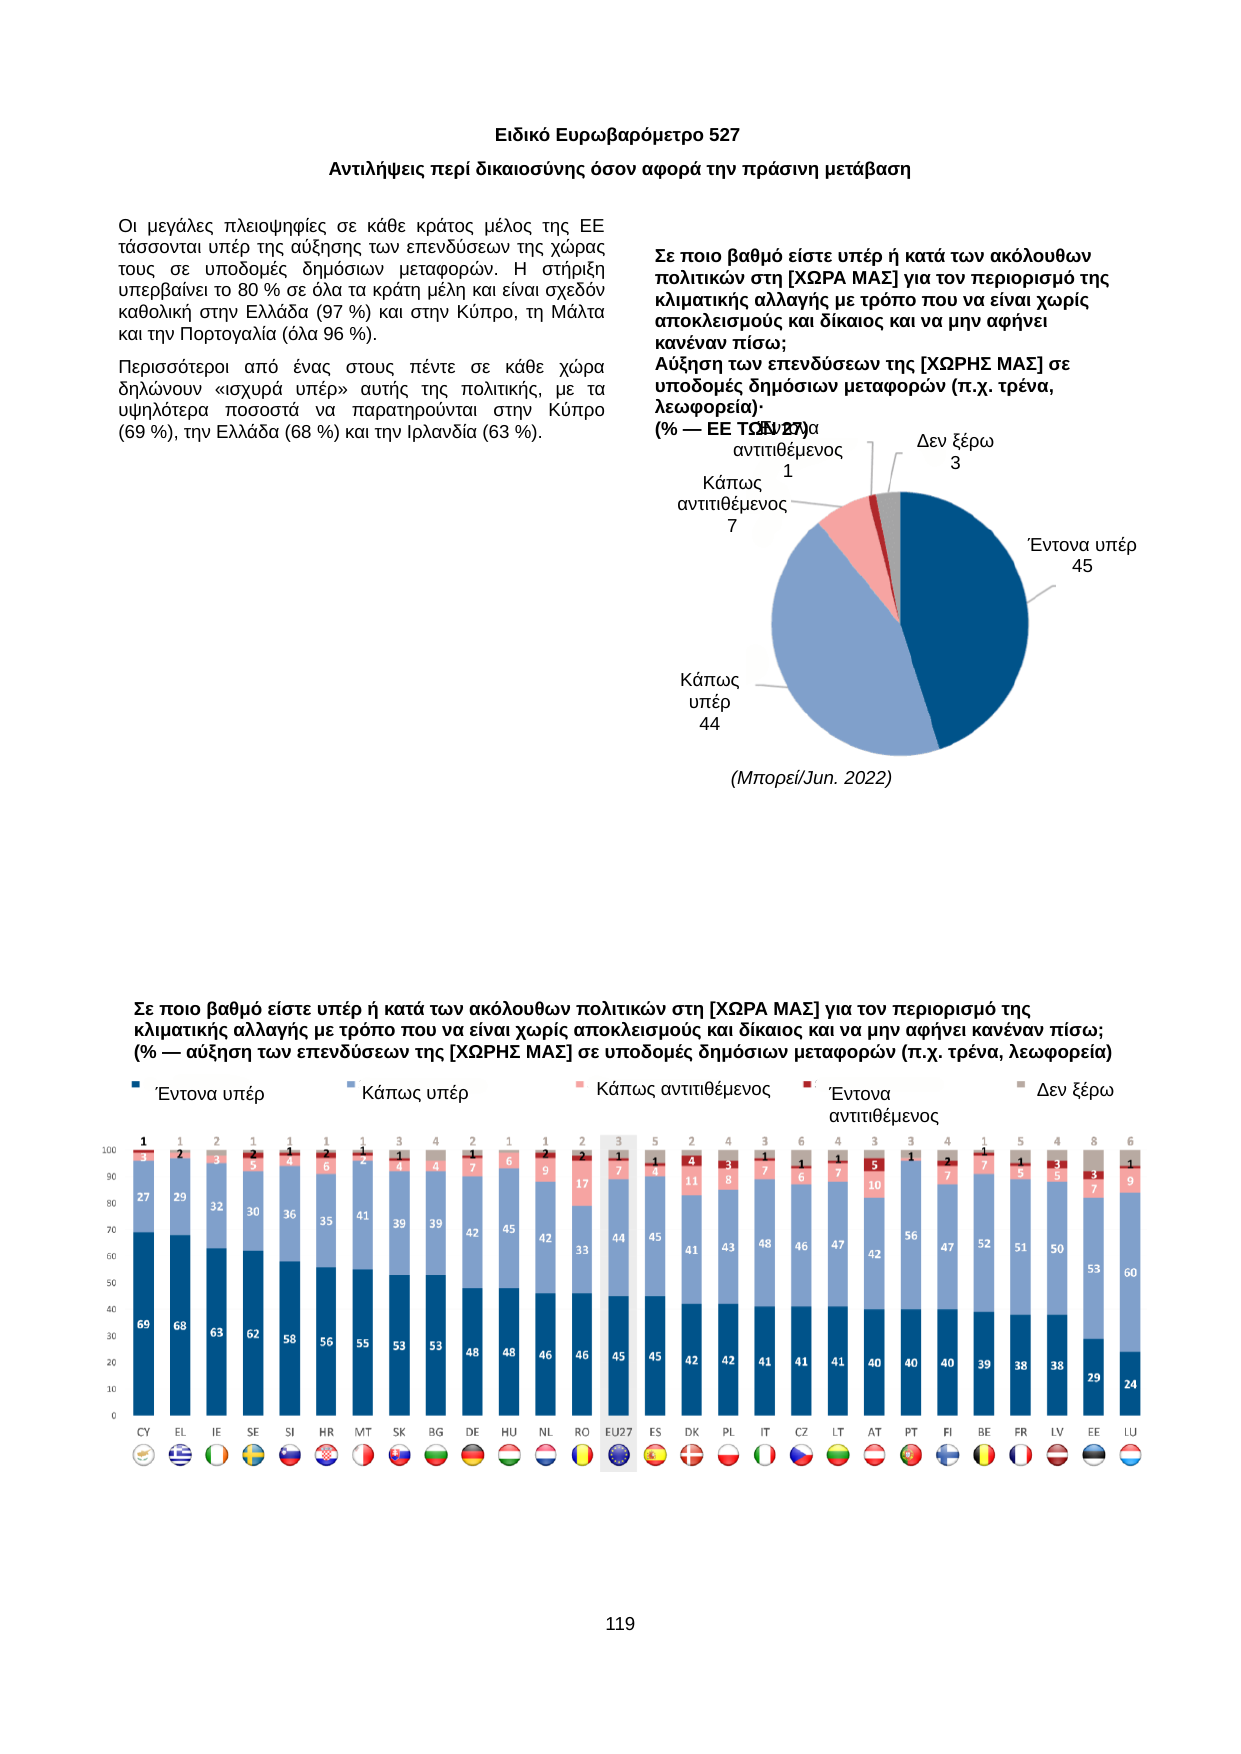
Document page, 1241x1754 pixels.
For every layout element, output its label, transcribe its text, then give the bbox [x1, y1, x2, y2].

picture [918, 438, 926, 446]
picture [114, 1072, 1026, 1096]
text Οι μεγάλες πλειοψηφίες σε κάθε κράτος μέλος της ΕΕ τάσσονται υπέρ της αύξησης των επενδύσεων της χώρας τους σε υποδομές δημόσιων μεταφορών. Η στήριξη υπερβαίνει το 80 % σε όλα τα κράτη μέλη και είναι σχεδόν καθολική στην Ελλάδα (97 %) και στην Κύπρο, τη Μάλτα και την Πορτογαλία (όλα 96 %). [118, 214, 605, 344]
picture [94, 1123, 1147, 1472]
text Περισσότεροι από ένας στους πέντε σε κάθε χώρα δηλώνουν «ισχυρά υπέρ» αυτής της πολιτικής, με τα υψηλότερα ποσοστά να παρατηρούνται στην Κύπρο (69 %), την Ελλάδα (68 %) και την Ιρλανδία (63 %). [118, 356, 605, 442]
picture [746, 438, 1056, 759]
